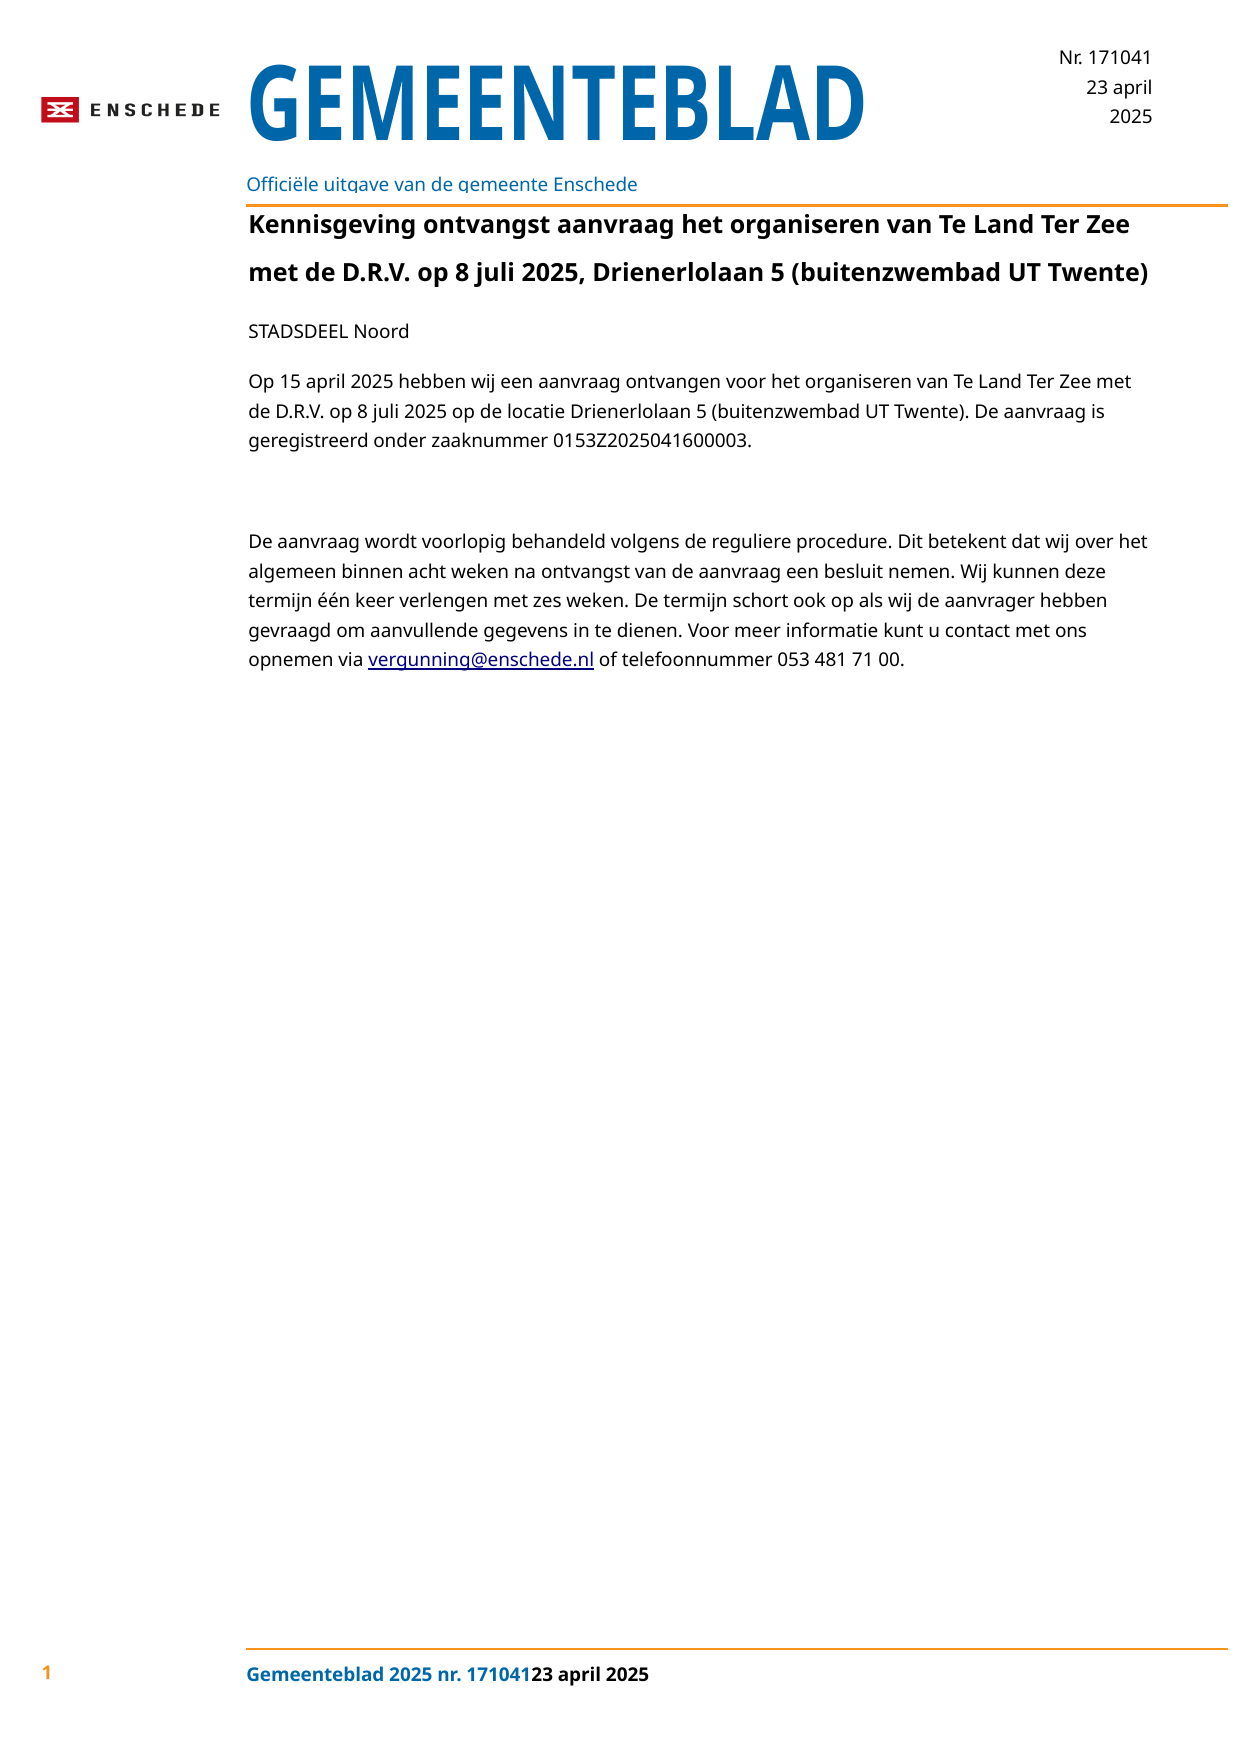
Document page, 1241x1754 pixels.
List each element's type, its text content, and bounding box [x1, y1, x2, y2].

text De aanvraag wordt voorlopig behandeld volgens de reguliere procedure. Dit betekent dat wij over het algemeen binnen acht weken na ontvangst van de aanvraag een besluit nemen. Wij kunnen deze termijn één keer verlengen met zes weken. De termijn schort ook op als wij de aanvrager hebben gevraagd om aanvullende gegevens in te dienen. Voor meer informatie kunt u contact met ons opnemen via vergunning@enschede.nl of telefoonnummer 053 481 71 00. [248, 528, 1152, 672]
text Kennisgeving ontvangst aanvraag het organiseren van Te Land Ter Zee met de D.R.V. op 8 juli 2025, Drienerlolaan 5 (buitenzwembad UT Twente) [248, 207, 1152, 288]
picture [41, 47, 231, 172]
text Op 15 april 2025 hebben wij een aanvraag ontvangen voor het organiseren van Te Land Ter Zee met de D.R.V. op 8 juli 2025 op de locatie Drienerlolaan 5 (buitenzwembad UT Twente). De aanvraag is geregistreerd onder zaaknummer 0153Z2025041600003. [248, 368, 1152, 453]
text STADSDEEL Noord [248, 318, 1152, 344]
